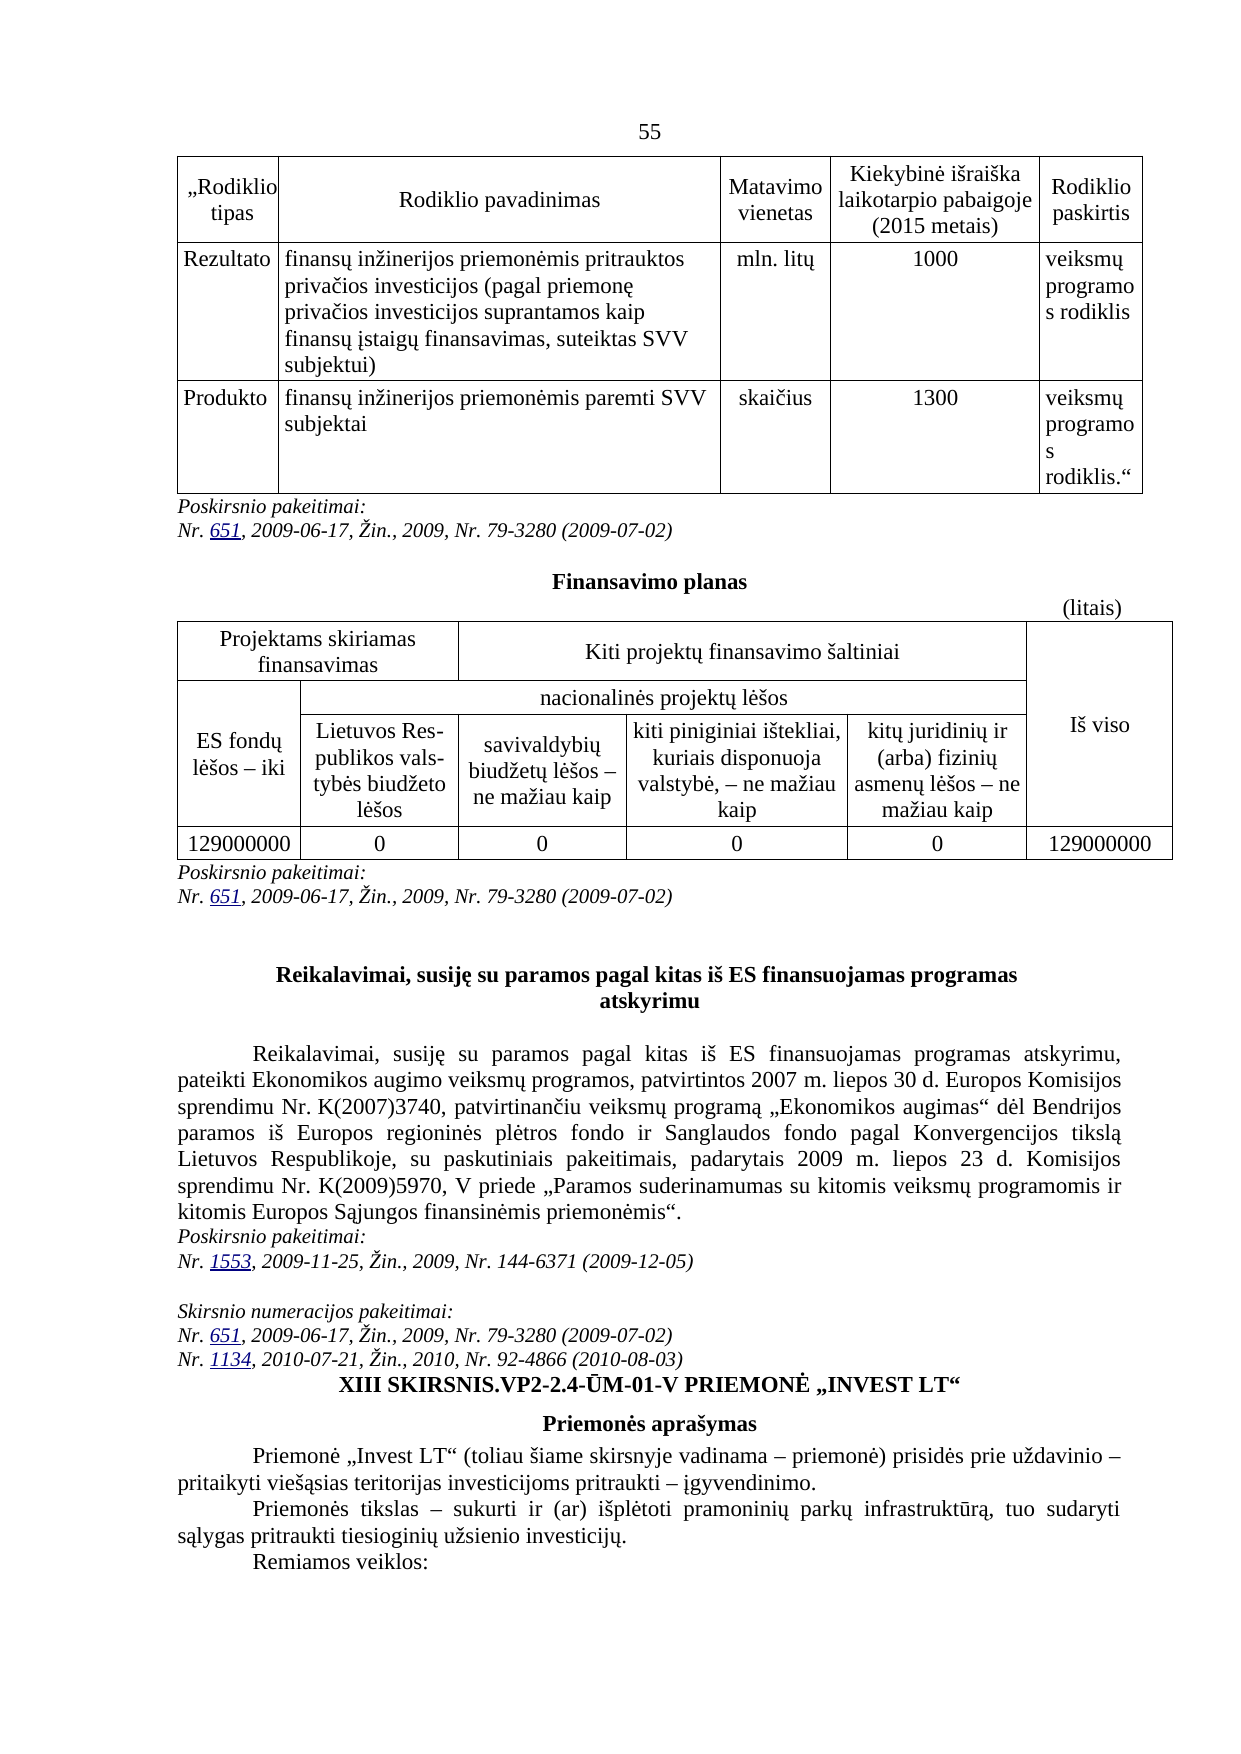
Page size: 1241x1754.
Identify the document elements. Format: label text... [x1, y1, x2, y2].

subtitle XIII SKIRSNIS.VP2-2.4-ŪM-01-V priemonė „INVEST LT“ [177, 1371, 1122, 1397]
table_cell mln. litų [721, 243, 830, 380]
text Remiamos veiklos: [177, 1548, 1122, 1574]
table_cell kiti piniginiai ištekliai, kuriais disponuoja valstybė, – ne mažiau kaip [627, 715, 847, 826]
table_header Kiti projektų finansavimo šaltiniai [459, 622, 1026, 680]
table_cell 0 [301, 827, 458, 859]
table_header Rodiklio paskirtis [1040, 157, 1142, 242]
text Nr. 651, 2009-06-17, Žin., 2009, Nr. 79-3280 (2009-07-02) [177, 884, 1122, 908]
table_cell 1000 [831, 243, 1039, 380]
table_cell veiksmų programos rodiklis.“ [1040, 381, 1142, 492]
table_cell skaičius [721, 381, 830, 492]
table_cell nacionalinės projektų lėšos [301, 681, 1026, 713]
table_cell 0 [627, 827, 847, 859]
table_cell finansų inžinerijos priemonėmis pritrauktos privačios investicijos (pagal priemonę privačios investicijos suprantamos kaip finansų įstaigų finansavimas, suteiktas SVV subjektui) [279, 243, 720, 380]
table_cell 129000000 [178, 827, 300, 859]
table_cell savivaldybių biudžetų lėšos – ne mažiau kaip [459, 715, 626, 826]
text Poskirsnio pakeitimai: [177, 860, 1122, 884]
text (litais) [177, 594, 1122, 621]
text Nr. 1134, 2010-07-21, Žin., 2010, Nr. 92-4866 (2010-08-03) [177, 1347, 1122, 1371]
text Skirsnio numeracijos pakeitimai: [177, 1299, 1122, 1323]
table_header „Rodiklio tipas [178, 157, 278, 242]
table_cell veiksmų programos rodiklis [1040, 243, 1142, 380]
table_header Matavimo vienetas [721, 157, 830, 242]
text Finansavimo planas [177, 568, 1122, 594]
table_cell 1300 [831, 381, 1039, 492]
table_header Rodiklio pavadinimas [279, 157, 720, 242]
text Poskirsnio pakeitimai: [177, 494, 1122, 518]
text Priemonės tikslas – sukurti ir (ar) išplėtoti pramoninių parkų infrastruktūrą, tuo sudaryti sąlygas pritraukti tiesioginių užsienio investicijų. [177, 1495, 1122, 1548]
table_cell 129000000 [1027, 827, 1172, 859]
table_cell ES fondų lėšos – iki [178, 681, 300, 826]
table_header Iš viso [1027, 622, 1172, 826]
table_header Projektams skiriamas finansavimas [178, 622, 458, 680]
table_cell finansų inžinerijos priemonėmis paremti SVV subjektai [279, 381, 720, 492]
text Poskirsnio pakeitimai: [177, 1224, 1122, 1248]
text Priemonės aprašymas [177, 1410, 1122, 1436]
text Reikalavimai, susiję su paramos pagal kitas iš ES finansuojamas programas atskyrimu, pateikti Ekonomikos augimo veiksmų programos, patvirtintos 2007 m. liepos 30 d. Europos Komisijos sprendimu Nr. K(2007)3740, patvirtinančiu veiksmų programą „Ekonomikos augimas“ dėl Bendrijos paramos iš Europos regioninės plėtros fondo ir Sanglaudos fondo pagal Konvergencijos tikslą Lietuvos Respublikoje, su paskutiniais pakeitimais, padarytais 2009 m. liepos 23 d. Komisijos sprendimu Nr. K(2009)5970, V priede „Paramos suderinamumas su kitomis veiksmų programomis ir kitomis Europos Sąjungos finansinėmis priemonėmis“. [177, 1040, 1122, 1224]
table_cell Rezultato [178, 243, 278, 380]
table_cell kitų juridinių ir (arba) fizinių asmenų lėšos – ne mažiau kaip [848, 715, 1026, 826]
table_cell 0 [459, 827, 626, 859]
text Priemonė „Invest LT“ (toliau šiame skirsnyje vadinama – priemonė) prisidės prie uždavinio – pritaikyti viešąsias teritorijas investicijoms pritraukti – įgyvendinimo. [177, 1443, 1122, 1495]
table_header Kiekybinė išraiška laikotarpio pabaigoje (2015 metais) [831, 157, 1039, 242]
table_cell 0 [848, 827, 1026, 859]
table_cell Produkto [178, 381, 278, 492]
text Reikalavimai, susiję su paramos pagal kitas iš ES finansuojamas programas atskyrimu [177, 961, 1122, 1014]
text Nr. 1553, 2009-11-25, Žin., 2009, Nr. 144-6371 (2009-12-05) [177, 1248, 1122, 1273]
text Nr. 651, 2009-06-17, Žin., 2009, Nr. 79-3280 (2009-07-02) [177, 518, 1122, 542]
table_cell Lietuvos Res­publikos vals­tybės biudžeto lėšos [301, 715, 458, 826]
text Nr. 651, 2009-06-17, Žin., 2009, Nr. 79-3280 (2009-07-02) [177, 1323, 1122, 1347]
